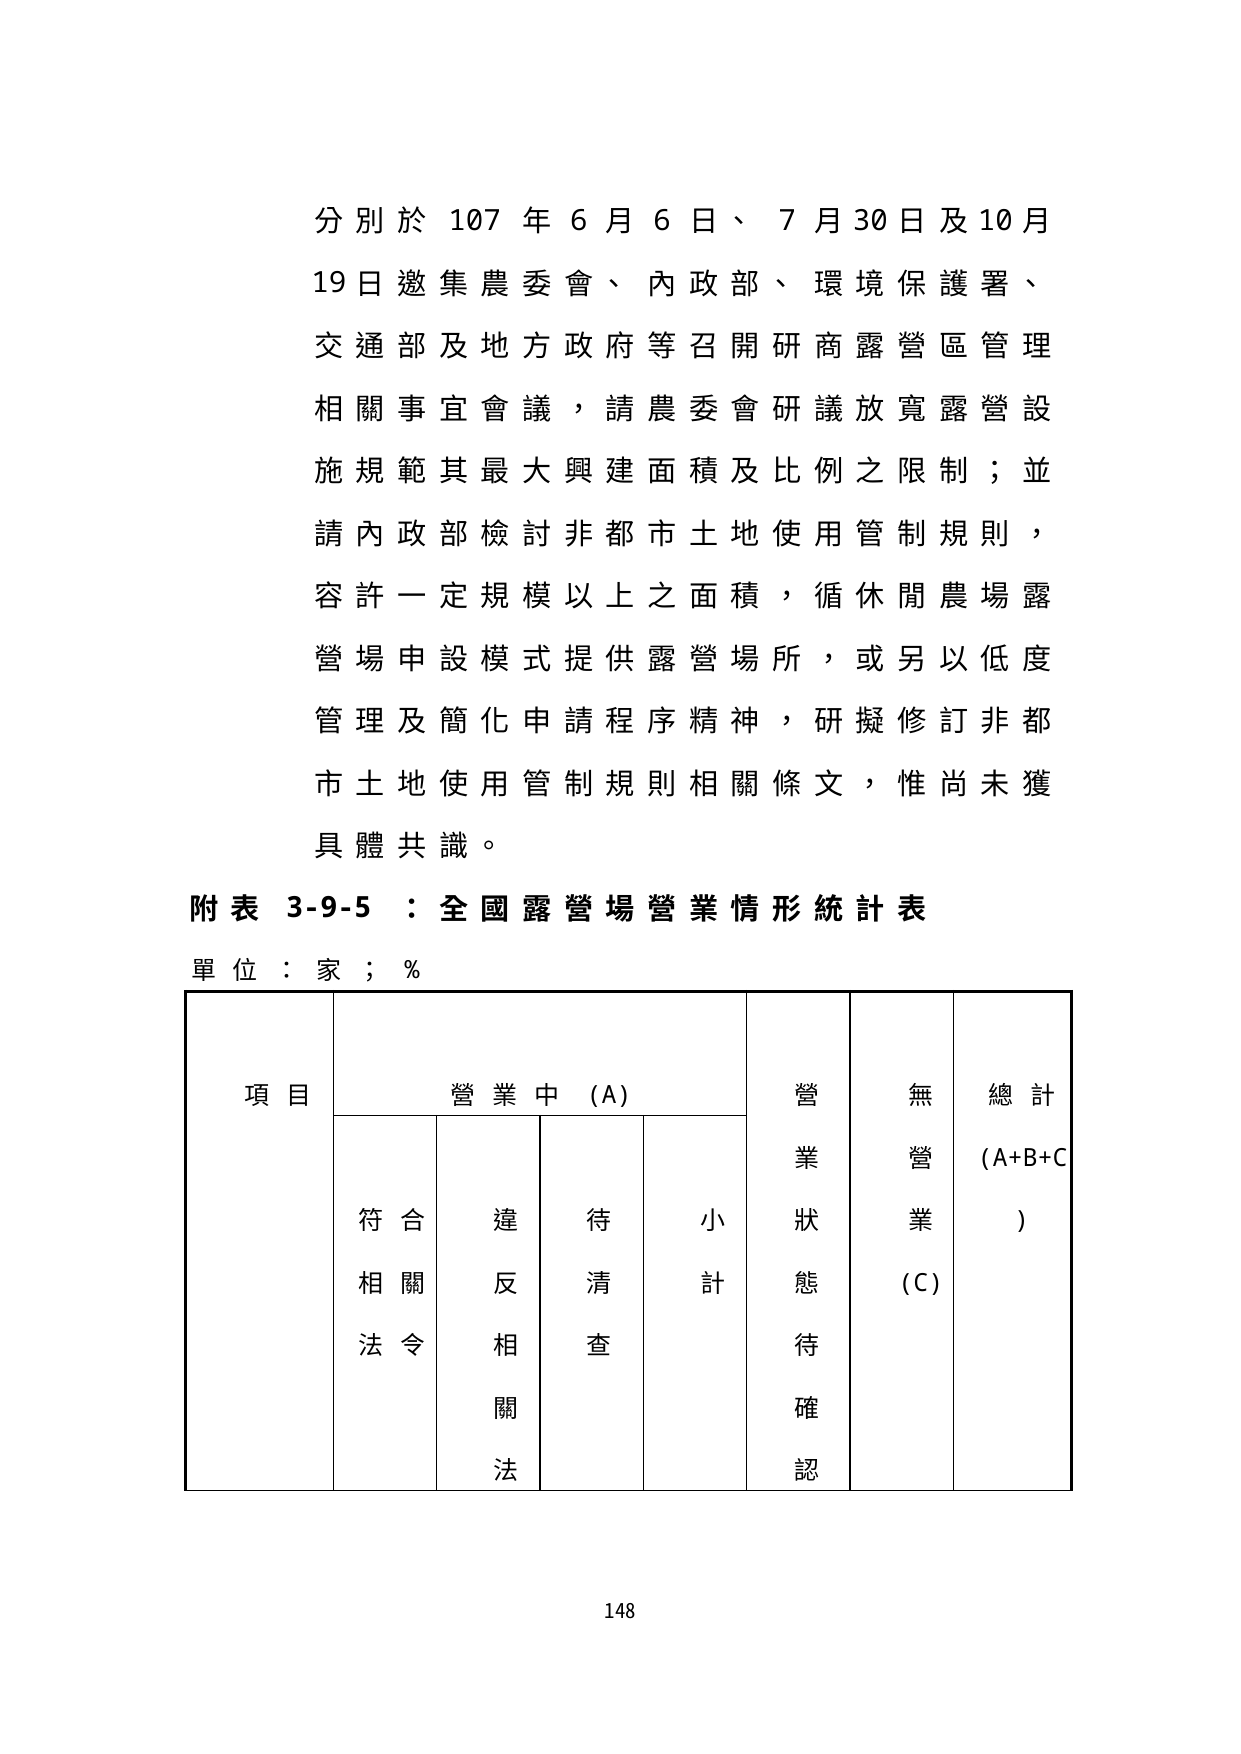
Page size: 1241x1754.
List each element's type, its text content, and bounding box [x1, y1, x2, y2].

text 附表3-9-5：全國露營場營業情形統計表 單位：家；% [183, 865, 1058, 990]
table_cell 小計 [644, 1116, 746, 1490]
table_header 無營業(C) [851, 993, 953, 1490]
table_header 營業狀態待確認(B) [747, 993, 849, 1490]
table_cell 違反相關法 [437, 1116, 539, 1490]
table_cell 符合相關法令 [334, 1116, 436, 1490]
table_header 項目 [187, 993, 333, 1490]
table_cell 待清查 [541, 1116, 643, 1490]
table_header 總計 (A+B+C) [954, 993, 1070, 1490]
table_header 營業中(A) [334, 993, 746, 1115]
text 分別於107年6月6日、7月30日及10月19日邀集農委會、內政部、環境保護署、交通部及地方政府等召開研商露營區管理相關事宜會議，請農委會研議放寬露營設施規範其最大興建面積及比例之限制；並請內政部檢討非都市土地使用管制規則，容許一定規模以上之面積，循休閒農場露營場申設模式提供露營場所，或另以低度管理及簡化申請程序精神，研擬修訂非都市土地使用管制規則相關條文，惟尚未獲具體共識。 [271, 177, 1058, 865]
